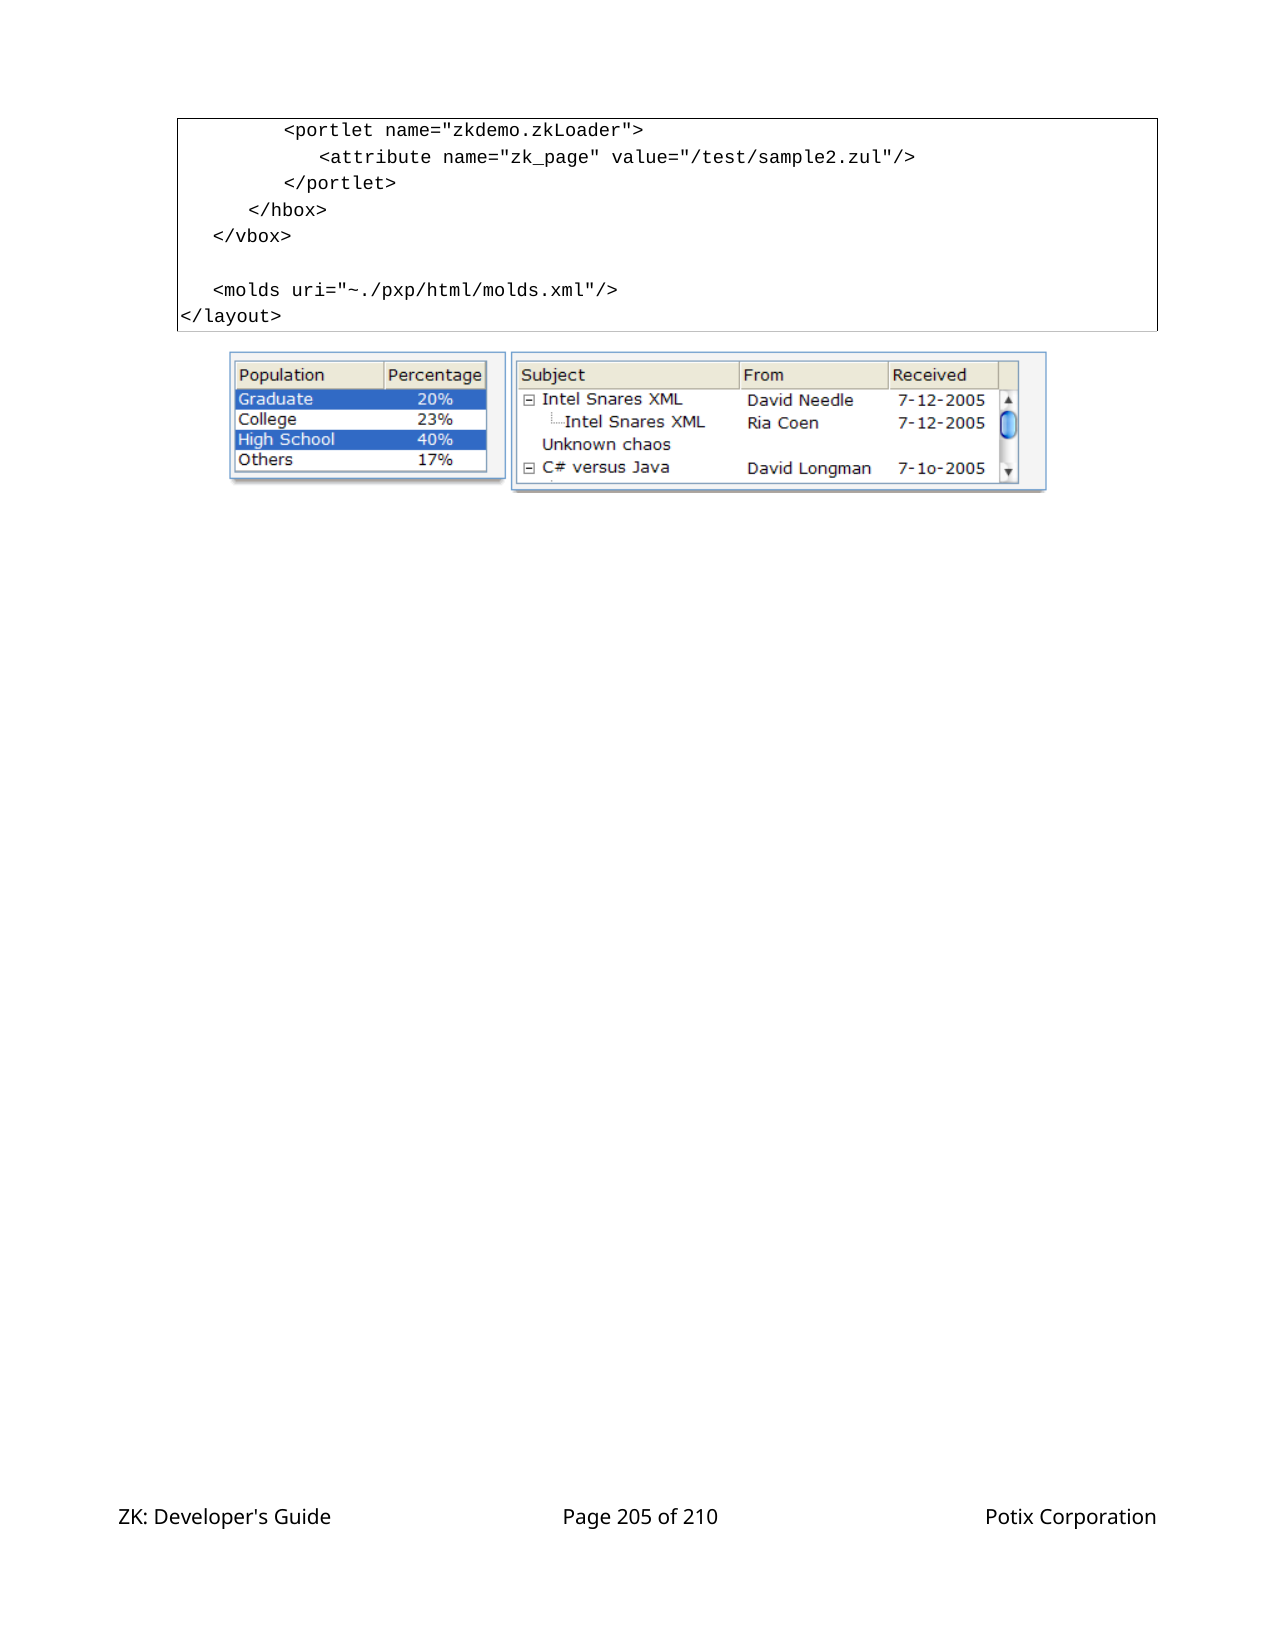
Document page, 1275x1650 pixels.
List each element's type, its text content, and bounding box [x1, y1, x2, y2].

text <portlet name="zkdemo.zkLoader"> <attribute name="zk_page" value="/test/sample2.zul"/> </portlet> </hbox> </vbox> <molds uri="~./pxp/html/molds.xml"/> </layout> [178, 119, 1157, 331]
picture [227, 349, 1048, 493]
